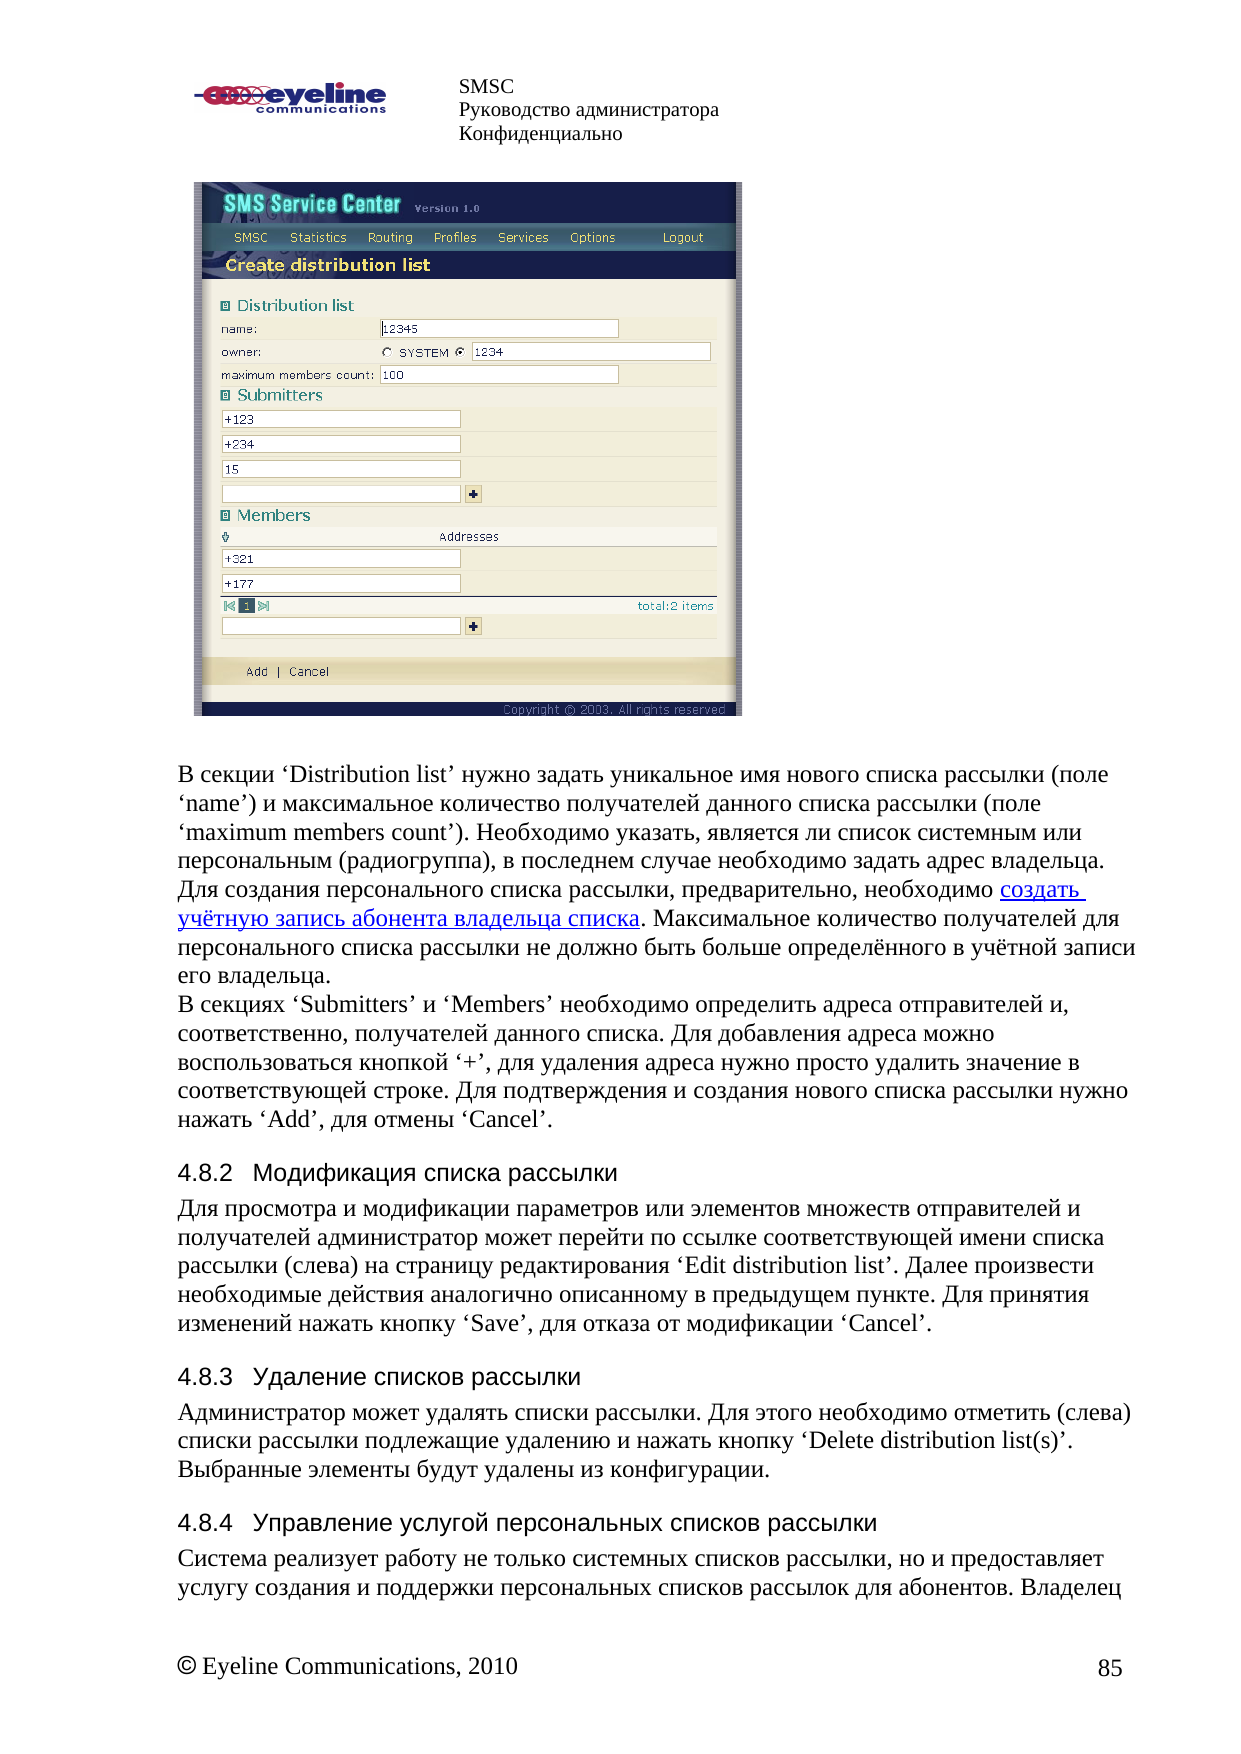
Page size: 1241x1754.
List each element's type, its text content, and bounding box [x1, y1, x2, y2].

text Для просмотра и модификации параметров или элементов множеств отправителей и получателей администратор может перейти по ссылке соответствующей имени списка рассылки (слева) на страницу редактирования ‘Edit distribution list’. Далее произвести необходимые действия аналогично описанному в предыдущем пункте. Для принятия изменений нажать кнопку ‘Save’, для отказа от модификации ‘Cancel’. [177, 1193, 1152, 1337]
text Система реализует работу не только системных списков рассылки, но и предоставляет услугу создания и поддержки персональных списков рассылок для абонентов. Владелец [177, 1543, 1152, 1600]
text В секциях ‘Submitters’ и ‘Members’ необходимо определить адреса отправителей и, соответственно, получателей данного списка. Для добавления адреса можно воспользоваться кнопкой ‘+’, для удаления адреса нужно просто удалить значение в соответствующей строке. Для подтверждения и создания нового списка рассылки нужно нажать ‘Add’, для отмены ‘Cancel’. [177, 989, 1152, 1133]
picture [193, 182, 743, 716]
subtitle Модификация списка рассылки [177, 1158, 1152, 1187]
text В секции ‘Distribution list’ нужно задать уникальное имя нового списка рассылки (поле ‘name’) и максимальное количество получателей данного списка рассылки (поле ‘maximum members count’). Необходимо указать, является ли список системным или персональным (радиогруппа), в последнем случае необходимо задать адрес владельца. Для создания персонального списка рассылки, предварительно, необходимо создать учётную запись абонента владельца списка. Максимальное количество получателей для персонального списка рассылки не должно быть больше определённого в учётной записи его владельца. [177, 759, 1152, 989]
text Администратор может удалять списки рассылки. Для этого необходимо отметить (слева) списки рассылки подлежащие удалению и нажать кнопку ‘Delete distribution list(s)’. Выбранные элементы будут удалены из конфигурации. [177, 1397, 1152, 1483]
subtitle Удаление списков рассылки [177, 1362, 1152, 1390]
picture [194, 82, 386, 113]
subtitle Управление услугой персональных списков рассылки [177, 1508, 1152, 1537]
